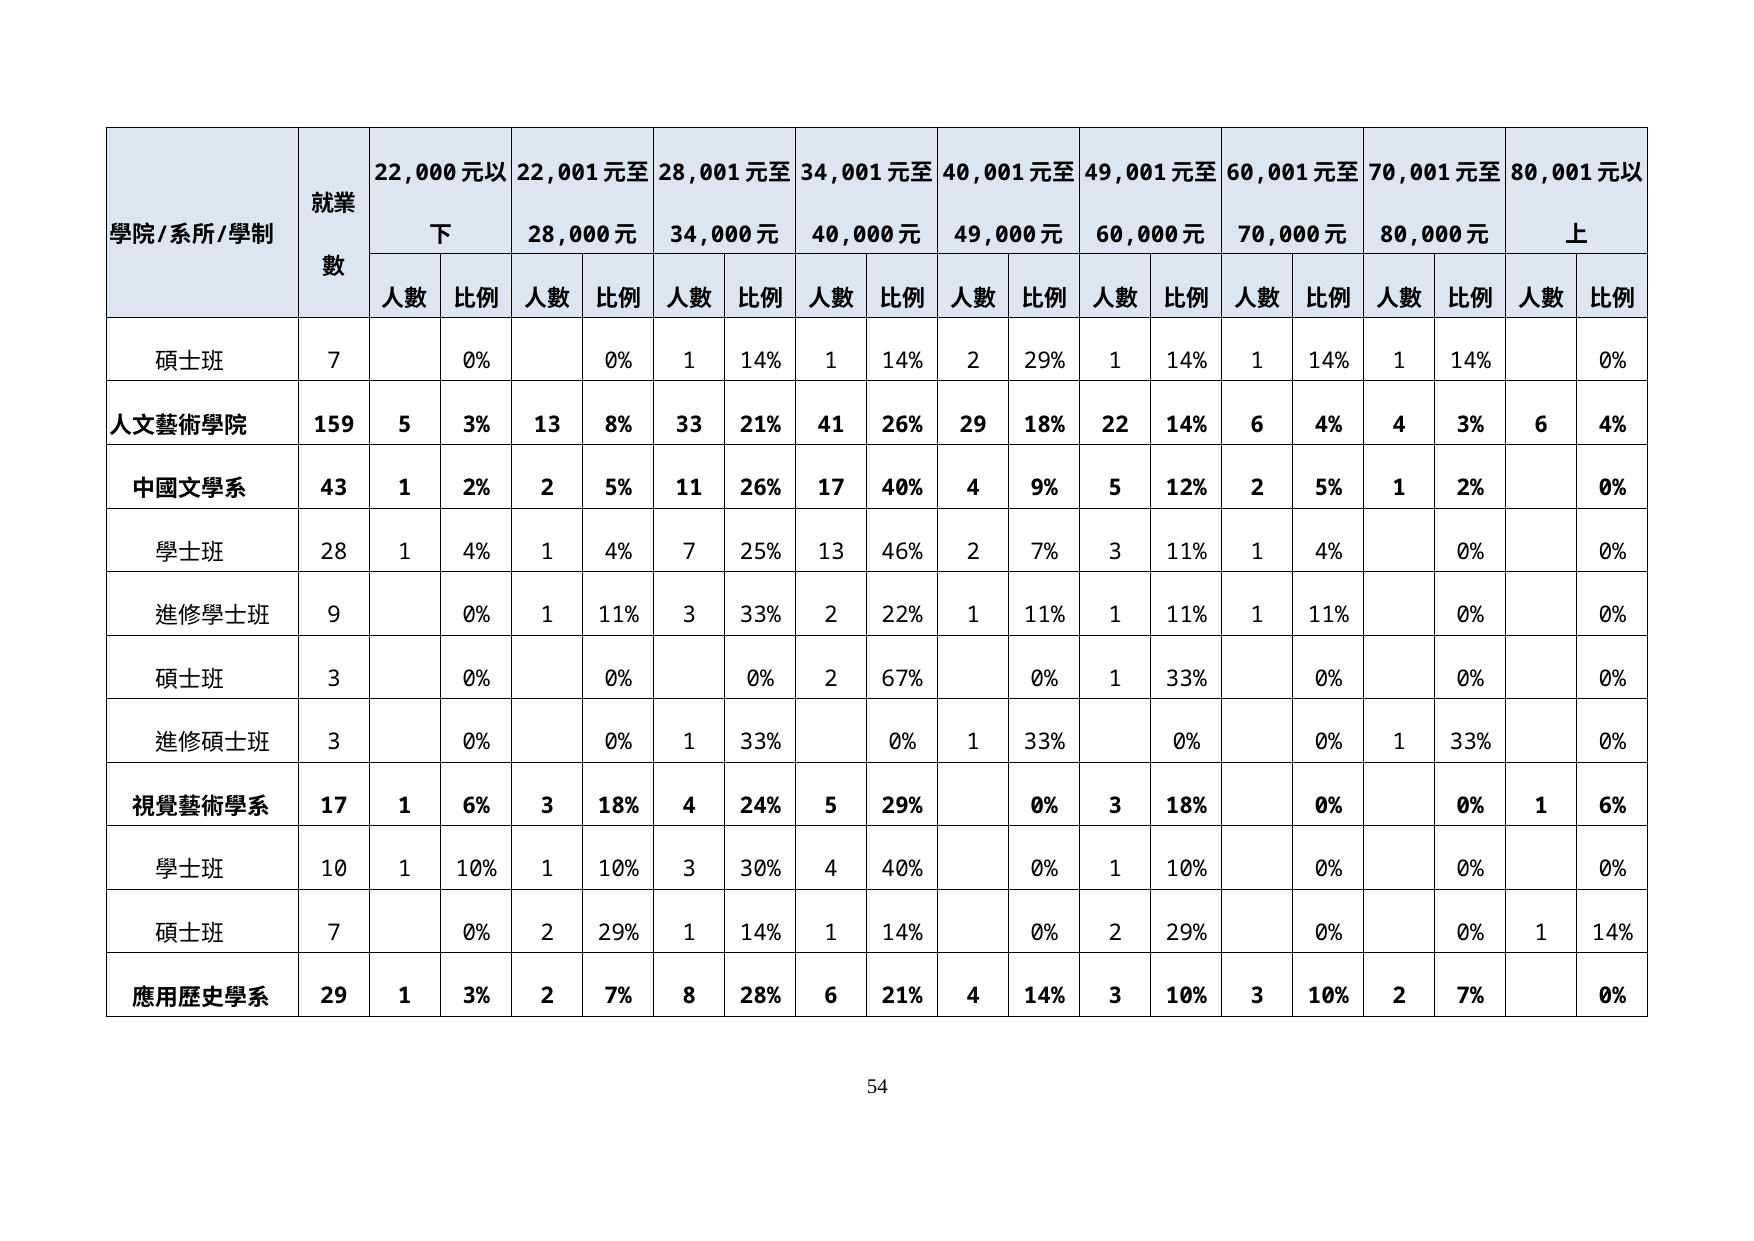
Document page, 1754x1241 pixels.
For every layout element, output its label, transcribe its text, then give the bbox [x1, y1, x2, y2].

table_cell 6 [796, 953, 866, 1016]
table_cell 29 [938, 381, 1008, 444]
table_cell 1 [1506, 763, 1576, 825]
table_cell 1 [370, 953, 440, 1016]
table_cell 比例 [1577, 254, 1647, 317]
table_cell 2 [796, 572, 866, 634]
table_cell 0% [1435, 890, 1505, 952]
table_cell 0% [441, 636, 511, 698]
table_cell 比例 [725, 254, 795, 317]
table_cell 4% [441, 509, 511, 571]
table_cell 13 [512, 381, 582, 444]
table_cell 11% [1151, 509, 1221, 571]
table_cell 22% [867, 572, 937, 634]
table_cell 比例 [1435, 254, 1505, 317]
table_cell 14% [1151, 381, 1221, 444]
table_cell [1506, 953, 1576, 1016]
table_cell 18% [1009, 381, 1079, 444]
table_cell 8 [654, 953, 724, 1016]
table_cell [512, 699, 582, 762]
table_cell 3 [1080, 763, 1150, 825]
table_cell 3 [1080, 953, 1150, 1016]
table_cell 40% [867, 445, 937, 507]
table_cell 41 [796, 381, 866, 444]
table_cell 人數 [1222, 254, 1292, 317]
table_cell 5 [796, 763, 866, 825]
table_cell 人數 [1364, 254, 1434, 317]
table_cell 1 [370, 826, 440, 889]
table_cell [370, 318, 440, 380]
table_cell 0% [1577, 699, 1647, 762]
table_cell 1 [1222, 509, 1292, 571]
table_cell 0% [1435, 826, 1505, 889]
table_cell 0% [1293, 826, 1363, 889]
table_cell 10% [1293, 953, 1363, 1016]
table_cell 43 [299, 445, 369, 507]
table_header 60,001元至70,000元 [1222, 128, 1363, 253]
table_cell 比例 [867, 254, 937, 317]
table_cell 比例 [583, 254, 653, 317]
table_cell 33 [654, 381, 724, 444]
table_cell 進修學士班 [107, 572, 298, 634]
table_cell 人數 [796, 254, 866, 317]
table_cell 1 [1364, 445, 1434, 507]
table_cell 3 [654, 826, 724, 889]
table_cell 1 [1364, 699, 1434, 762]
table_cell 6 [1506, 381, 1576, 444]
table_header 49,001元至60,000元 [1080, 128, 1221, 253]
table_cell 33% [1151, 636, 1221, 698]
table_cell 1 [1080, 318, 1150, 380]
table_cell 3 [299, 699, 369, 762]
table_cell 1 [1364, 318, 1434, 380]
table_cell 14% [1435, 318, 1505, 380]
table_cell 2 [512, 890, 582, 952]
table_cell 比例 [441, 254, 511, 317]
table_cell 0% [1577, 445, 1647, 507]
table_cell 29% [583, 890, 653, 952]
table_cell 0% [1009, 636, 1079, 698]
table_cell 7 [299, 890, 369, 952]
table_cell [512, 318, 582, 380]
table_cell [1364, 509, 1434, 571]
table_cell 0% [441, 572, 511, 634]
table_cell [938, 826, 1008, 889]
table_cell 人數 [1506, 254, 1576, 317]
table_cell 1 [370, 763, 440, 825]
table_cell 21% [725, 381, 795, 444]
table_cell 0% [1577, 826, 1647, 889]
table_cell 3 [299, 636, 369, 698]
table_cell 2 [938, 318, 1008, 380]
table_cell 3 [654, 572, 724, 634]
table_cell 0% [1293, 699, 1363, 762]
table_cell [1364, 826, 1434, 889]
table_cell 5 [1080, 445, 1150, 507]
table_cell 9 [299, 572, 369, 634]
table_cell 11% [583, 572, 653, 634]
table_cell [796, 699, 866, 762]
table_header 就業數 [299, 128, 369, 317]
table_cell 2 [512, 445, 582, 507]
table_cell 14% [1577, 890, 1647, 952]
table_cell 1 [938, 572, 1008, 634]
table_cell 67% [867, 636, 937, 698]
table_cell 14% [725, 890, 795, 952]
table_cell 9% [1009, 445, 1079, 507]
table_header 70,001元至80,000元 [1364, 128, 1505, 253]
table_cell [370, 636, 440, 698]
table_cell [370, 572, 440, 634]
table_cell 應用歷史學系 [107, 953, 298, 1016]
table_cell 1 [654, 699, 724, 762]
table_cell 人數 [654, 254, 724, 317]
table_cell 0% [1435, 763, 1505, 825]
table_cell 碩士班 [107, 318, 298, 380]
table_cell 0% [1577, 318, 1647, 380]
table_cell [1222, 890, 1292, 952]
table_cell 10 [299, 826, 369, 889]
table_cell [1364, 636, 1434, 698]
table_cell 0% [1009, 826, 1079, 889]
table_cell 0% [441, 699, 511, 762]
table_cell 11% [1293, 572, 1363, 634]
table_cell 40% [867, 826, 937, 889]
table_cell [1222, 826, 1292, 889]
table_cell 6% [1577, 763, 1647, 825]
table_cell 4% [583, 509, 653, 571]
table_cell 0% [1577, 636, 1647, 698]
table_cell 0% [1151, 699, 1221, 762]
table_cell 1 [512, 572, 582, 634]
table_cell [1506, 636, 1576, 698]
table_cell 33% [1435, 699, 1505, 762]
table_header 34,001元至40,000元 [796, 128, 937, 253]
table_cell 1 [1080, 636, 1150, 698]
table_cell 2% [1435, 445, 1505, 507]
table_cell 33% [725, 699, 795, 762]
table_cell 比例 [1293, 254, 1363, 317]
table_cell 14% [867, 318, 937, 380]
table_cell 0% [867, 699, 937, 762]
table_cell 7 [299, 318, 369, 380]
table_cell 學士班 [107, 509, 298, 571]
table_header 22,000元以下 [370, 128, 511, 253]
table_cell 0% [1435, 636, 1505, 698]
table_cell 0% [583, 636, 653, 698]
table_cell [1506, 318, 1576, 380]
table_cell 10% [583, 826, 653, 889]
table_cell 2 [1080, 890, 1150, 952]
table_cell 4 [938, 953, 1008, 1016]
table_cell 18% [583, 763, 653, 825]
table_cell 2 [938, 509, 1008, 571]
table_cell 1 [938, 699, 1008, 762]
table_cell [370, 699, 440, 762]
table_cell 3 [1222, 953, 1292, 1016]
table_cell 0% [725, 636, 795, 698]
table_cell 2% [441, 445, 511, 507]
table_cell 7% [1435, 953, 1505, 1016]
table_cell 1 [370, 445, 440, 507]
table_cell [1364, 763, 1434, 825]
table_cell 3% [1435, 381, 1505, 444]
table_cell 29% [867, 763, 937, 825]
table_cell [1506, 509, 1576, 571]
table_cell 7% [583, 953, 653, 1016]
table_cell [512, 636, 582, 698]
table_cell 1 [1222, 318, 1292, 380]
table_cell 3% [441, 381, 511, 444]
table_cell 11% [1151, 572, 1221, 634]
table_cell [370, 890, 440, 952]
table_cell 14% [1293, 318, 1363, 380]
table_cell 0% [1435, 509, 1505, 571]
table_cell 22 [1080, 381, 1150, 444]
table_cell 29% [1009, 318, 1079, 380]
table_cell 碩士班 [107, 890, 298, 952]
table_cell 碩士班 [107, 636, 298, 698]
table_cell [938, 763, 1008, 825]
table_cell [1080, 699, 1150, 762]
table_cell 1 [796, 318, 866, 380]
table_cell 17 [299, 763, 369, 825]
table_cell 2 [512, 953, 582, 1016]
table_cell 0% [583, 318, 653, 380]
table_cell 1 [1506, 890, 1576, 952]
table_cell 0% [1009, 763, 1079, 825]
table_cell [1506, 572, 1576, 634]
table_cell 比例 [1151, 254, 1221, 317]
table_cell 10% [1151, 953, 1221, 1016]
table_cell 29% [1151, 890, 1221, 952]
table_cell 7% [1009, 509, 1079, 571]
table_cell 10% [1151, 826, 1221, 889]
table_cell 159 [299, 381, 369, 444]
table_cell 3 [1080, 509, 1150, 571]
table_cell [1506, 445, 1576, 507]
table_cell 1 [1080, 572, 1150, 634]
table_header 28,001元至34,000元 [654, 128, 795, 253]
table_cell 視覺藝術學系 [107, 763, 298, 825]
table_cell 0% [1293, 636, 1363, 698]
table_cell [1506, 699, 1576, 762]
table_cell 29 [299, 953, 369, 1016]
table_cell 4 [938, 445, 1008, 507]
table_cell [1364, 572, 1434, 634]
table_cell 學士班 [107, 826, 298, 889]
table_cell 46% [867, 509, 937, 571]
table_cell [1364, 890, 1434, 952]
table_cell 4% [1293, 509, 1363, 571]
table_cell 人數 [938, 254, 1008, 317]
table_cell 1 [654, 318, 724, 380]
table_cell 10% [441, 826, 511, 889]
table_header 學院/系所/學制 [107, 128, 298, 317]
table_cell 1 [512, 826, 582, 889]
table_cell [654, 636, 724, 698]
table_cell 1 [512, 509, 582, 571]
table_cell [1506, 826, 1576, 889]
table_cell 12% [1151, 445, 1221, 507]
table_cell 6 [1222, 381, 1292, 444]
table_cell 0% [583, 699, 653, 762]
table_cell 0% [1577, 572, 1647, 634]
table_cell 33% [1009, 699, 1079, 762]
table_cell 0% [1435, 572, 1505, 634]
table_cell 7 [654, 509, 724, 571]
table_header 22,001元至28,000元 [512, 128, 653, 253]
table_cell [1222, 699, 1292, 762]
table_cell 0% [1293, 763, 1363, 825]
table_cell 人數 [1080, 254, 1150, 317]
table_cell 人文藝術學院 [107, 381, 298, 444]
table_cell 5% [1293, 445, 1363, 507]
table_cell 4 [654, 763, 724, 825]
table_cell [938, 890, 1008, 952]
table_cell 8% [583, 381, 653, 444]
table_cell 0% [1577, 953, 1647, 1016]
table_cell 0% [1577, 509, 1647, 571]
table_cell [1222, 636, 1292, 698]
table_cell 30% [725, 826, 795, 889]
table_cell 0% [441, 890, 511, 952]
table_cell 11% [1009, 572, 1079, 634]
table_cell 14% [725, 318, 795, 380]
table_cell 1 [796, 890, 866, 952]
table_header 40,001元至49,000元 [938, 128, 1079, 253]
table_cell 人數 [512, 254, 582, 317]
table_cell 4 [1364, 381, 1434, 444]
table_cell 25% [725, 509, 795, 571]
table_cell 0% [441, 318, 511, 380]
table_cell 4% [1577, 381, 1647, 444]
table_cell 17 [796, 445, 866, 507]
table_cell [938, 636, 1008, 698]
table_cell 1 [370, 509, 440, 571]
table_cell 比例 [1009, 254, 1079, 317]
table_cell 14% [1151, 318, 1221, 380]
table_cell 3% [441, 953, 511, 1016]
table_cell 14% [1009, 953, 1079, 1016]
table_cell 5 [370, 381, 440, 444]
table_cell 2 [796, 636, 866, 698]
table_cell 0% [1293, 890, 1363, 952]
table_cell 4% [1293, 381, 1363, 444]
table_cell 18% [1151, 763, 1221, 825]
table_cell [1222, 763, 1292, 825]
table_cell 1 [654, 890, 724, 952]
table_cell 人數 [370, 254, 440, 317]
table_cell 28 [299, 509, 369, 571]
table_cell 進修碩士班 [107, 699, 298, 762]
table_cell 0% [1009, 890, 1079, 952]
table_cell 14% [867, 890, 937, 952]
table_cell 28% [725, 953, 795, 1016]
table_header 80,001元以上 [1506, 128, 1647, 253]
table_cell 1 [1080, 826, 1150, 889]
table_cell 33% [725, 572, 795, 634]
table_cell 4 [796, 826, 866, 889]
table_cell 2 [1364, 953, 1434, 1016]
table_cell 2 [1222, 445, 1292, 507]
table_cell 21% [867, 953, 937, 1016]
table_cell 6% [441, 763, 511, 825]
table_cell 中國文學系 [107, 445, 298, 507]
table_cell 13 [796, 509, 866, 571]
table_cell 3 [512, 763, 582, 825]
table_cell 26% [867, 381, 937, 444]
table_cell 11 [654, 445, 724, 507]
table_cell 24% [725, 763, 795, 825]
table_cell 1 [1222, 572, 1292, 634]
table_cell 26% [725, 445, 795, 507]
table_cell 5% [583, 445, 653, 507]
